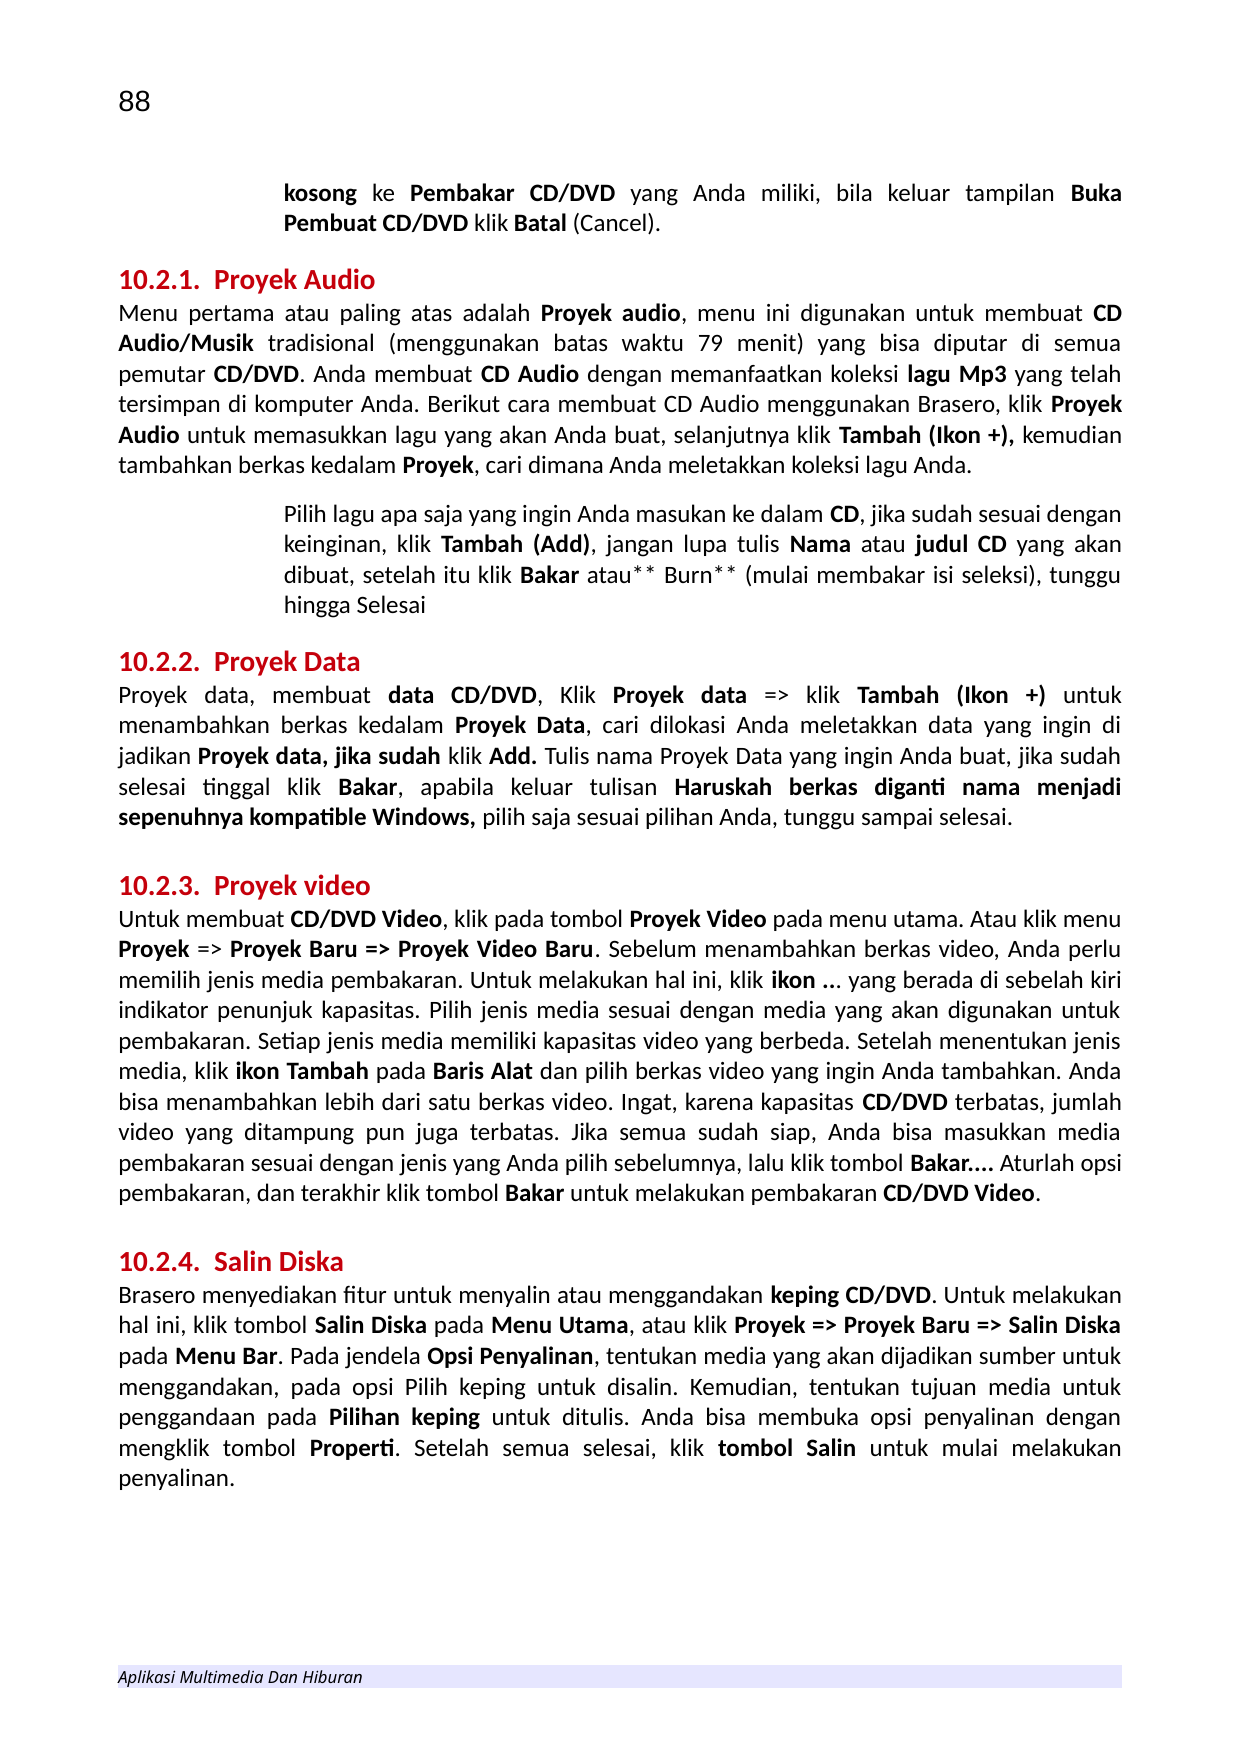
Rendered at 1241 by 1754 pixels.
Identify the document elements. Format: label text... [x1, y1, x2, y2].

text Proyek data, membuat data CD/DVD, Klik Proyek data => klik Tambah (Ikon +) untuk menambahkan berkas kedalam Proyek Data, cari dilokasi Anda meletakkan data yang ingin di jadikan Proyek data, jika sudah klik Add. Tulis nama Proyek Data yang ingin Anda buat, jika sudah selesai tinggal klik Bakar, apabila keluar tulisan Haruskah berkas diganti nama menjadi sepenuhnya kompatible Windows, pilih saja sesuai pilihan Anda, tunggu sampai selesai. [118, 679, 1122, 832]
text Pilih lagu apa saja yang ingin Anda masukan ke dalam CD, jika sudah sesuai dengan keinginan, klik Tambah (Add), jangan lupa tulis Nama atau judul CD yang akan dibuat, setelah itu klik Bakar atau** Burn** (mulai membakar isi seleksi), tunggu hingga Selesai [283, 498, 1122, 620]
text Menu pertama atau paling atas adalah Proyek audio, menu ini digunakan untuk membuat CD Audio/Musik tradisional (menggunakan batas waktu 79 menit) yang bisa diputar di semua pemutar CD/DVD. Anda membuat CD Audio dengan memanfaatkan koleksi lagu Mp3 yang telah tersimpan di komputer Anda. Berikut cara membuat CD Audio menggunakan Brasero, klik Proyek Audio untuk memasukkan lagu yang akan Anda buat, selanjutnya klik Tambah (Ikon +), kemudian tambahkan berkas kedalam Proyek, cari dimana Anda meletakkan koleksi lagu Anda. [118, 297, 1122, 480]
subtitle Proyek Data [118, 643, 1122, 679]
text kosong ke Pembakar CD/DVD yang Anda miliki, bila keluar tampilan Buka Pembuat CD/DVD klik Batal (Cancel). [283, 177, 1122, 238]
subtitle Proyek video [118, 867, 1122, 903]
subtitle Proyek Audio [118, 261, 1122, 297]
text Brasero menyediakan fitur untuk menyalin atau menggandakan keping CD/DVD. Untuk melakukan hal ini, klik tombol Salin Diska pada Menu Utama, atau klik Proyek => Proyek Baru => Salin Diska pada Menu Bar. Pada jendela Opsi Penyalinan, tentukan media yang akan dijadikan sumber untuk menggandakan, pada opsi Pilih keping untuk disalin. Kemudian, tentukan tujuan media untuk penggandaan pada Pilihan keping untuk ditulis. Anda bisa membuka opsi penyalinan dengan mengklik tombol Properti. Setelah semua selesai, klik tombol Salin untuk mulai melakukan penyalinan. [118, 1279, 1122, 1493]
subtitle Salin Diska [118, 1243, 1122, 1279]
text Untuk membuat CD/DVD Video, klik pada tombol Proyek Video pada menu utama. Atau klik menu Proyek => Proyek Baru => Proyek Video Baru. Sebelum menambahkan berkas video, Anda perlu memilih jenis media pembakaran. Untuk melakukan hal ini, klik ikon ... yang berada di sebelah kiri indikator penunjuk kapasitas. Pilih jenis media sesuai dengan media yang akan digunakan untuk pembakaran. Setiap jenis media memiliki kapasitas video yang berbeda. Setelah menentukan jenis media, klik ikon Tambah pada Baris Alat dan pilih berkas video yang ingin Anda tambahkan. Anda bisa menambahkan lebih dari satu berkas video. Ingat, karena kapasitas CD/DVD terbatas, jumlah video yang ditampung pun juga terbatas. Jika semua sudah siap, Anda bisa masukkan media pembakaran sesuai dengan jenis yang Anda pilih sebelumnya, lalu klik tombol Bakar.... Aturlah opsi pembakaran, dan terakhir klik tombol Bakar untuk melakukan pembakaran CD/DVD Video. [118, 903, 1122, 1208]
